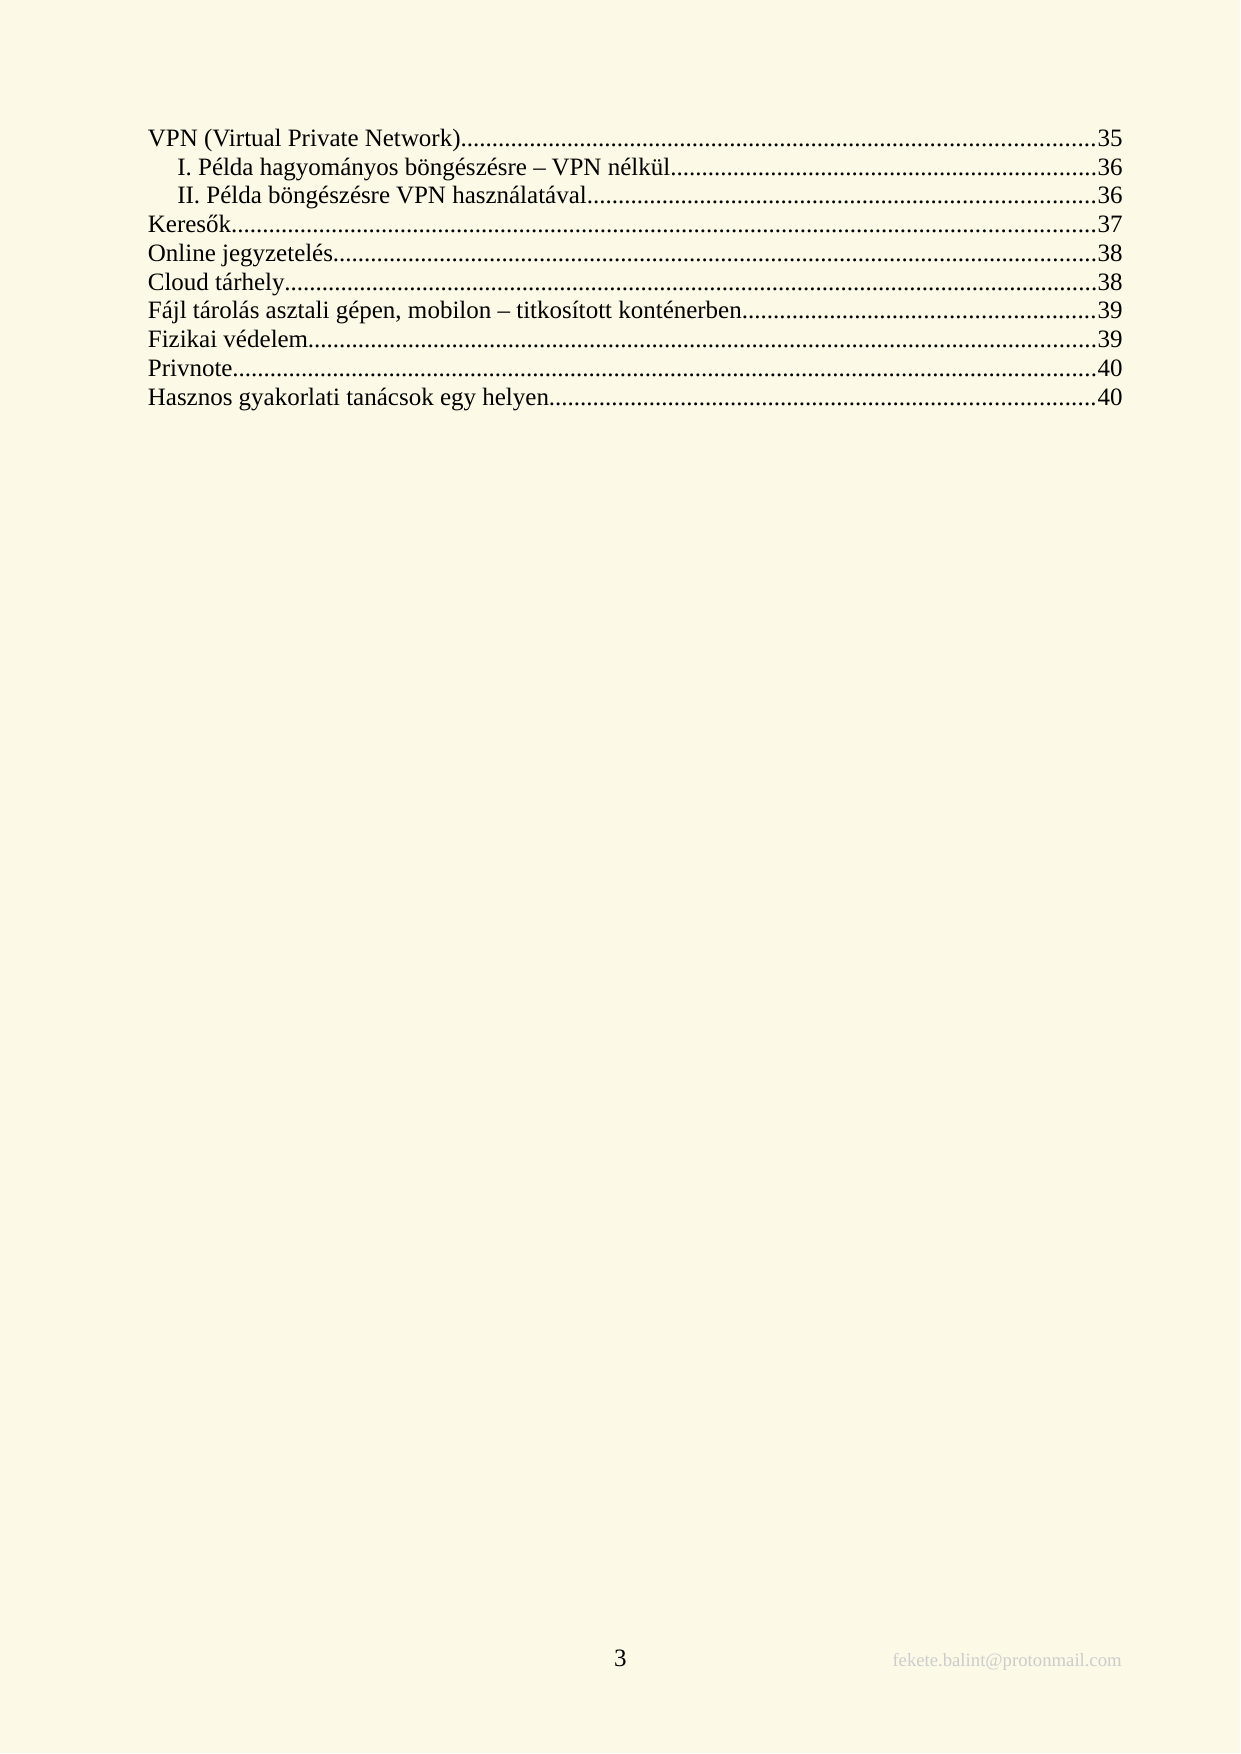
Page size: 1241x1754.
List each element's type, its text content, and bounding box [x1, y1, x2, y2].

text Cloud tárhely 38 [148, 267, 1122, 295]
text Hasznos gyakorlati tanácsok egy helyen 40 [148, 382, 1122, 410]
text Fizikai védelem 39 [148, 324, 1122, 353]
text Fájl tárolás asztali gépen, mobilon – titkosított konténerben 39 [148, 295, 1122, 324]
text Online jegyzetelés 38 [148, 238, 1122, 267]
text II. Példa böngészésre VPN használatával 36 [177, 180, 1122, 209]
text I. Példa hagyományos böngészésre – VPN nélkül 36 [177, 152, 1122, 180]
text VPN (Virtual Private Network) 35 [148, 123, 1122, 152]
text Privnote 40 [148, 353, 1122, 382]
text Keresők 37 [148, 209, 1122, 238]
